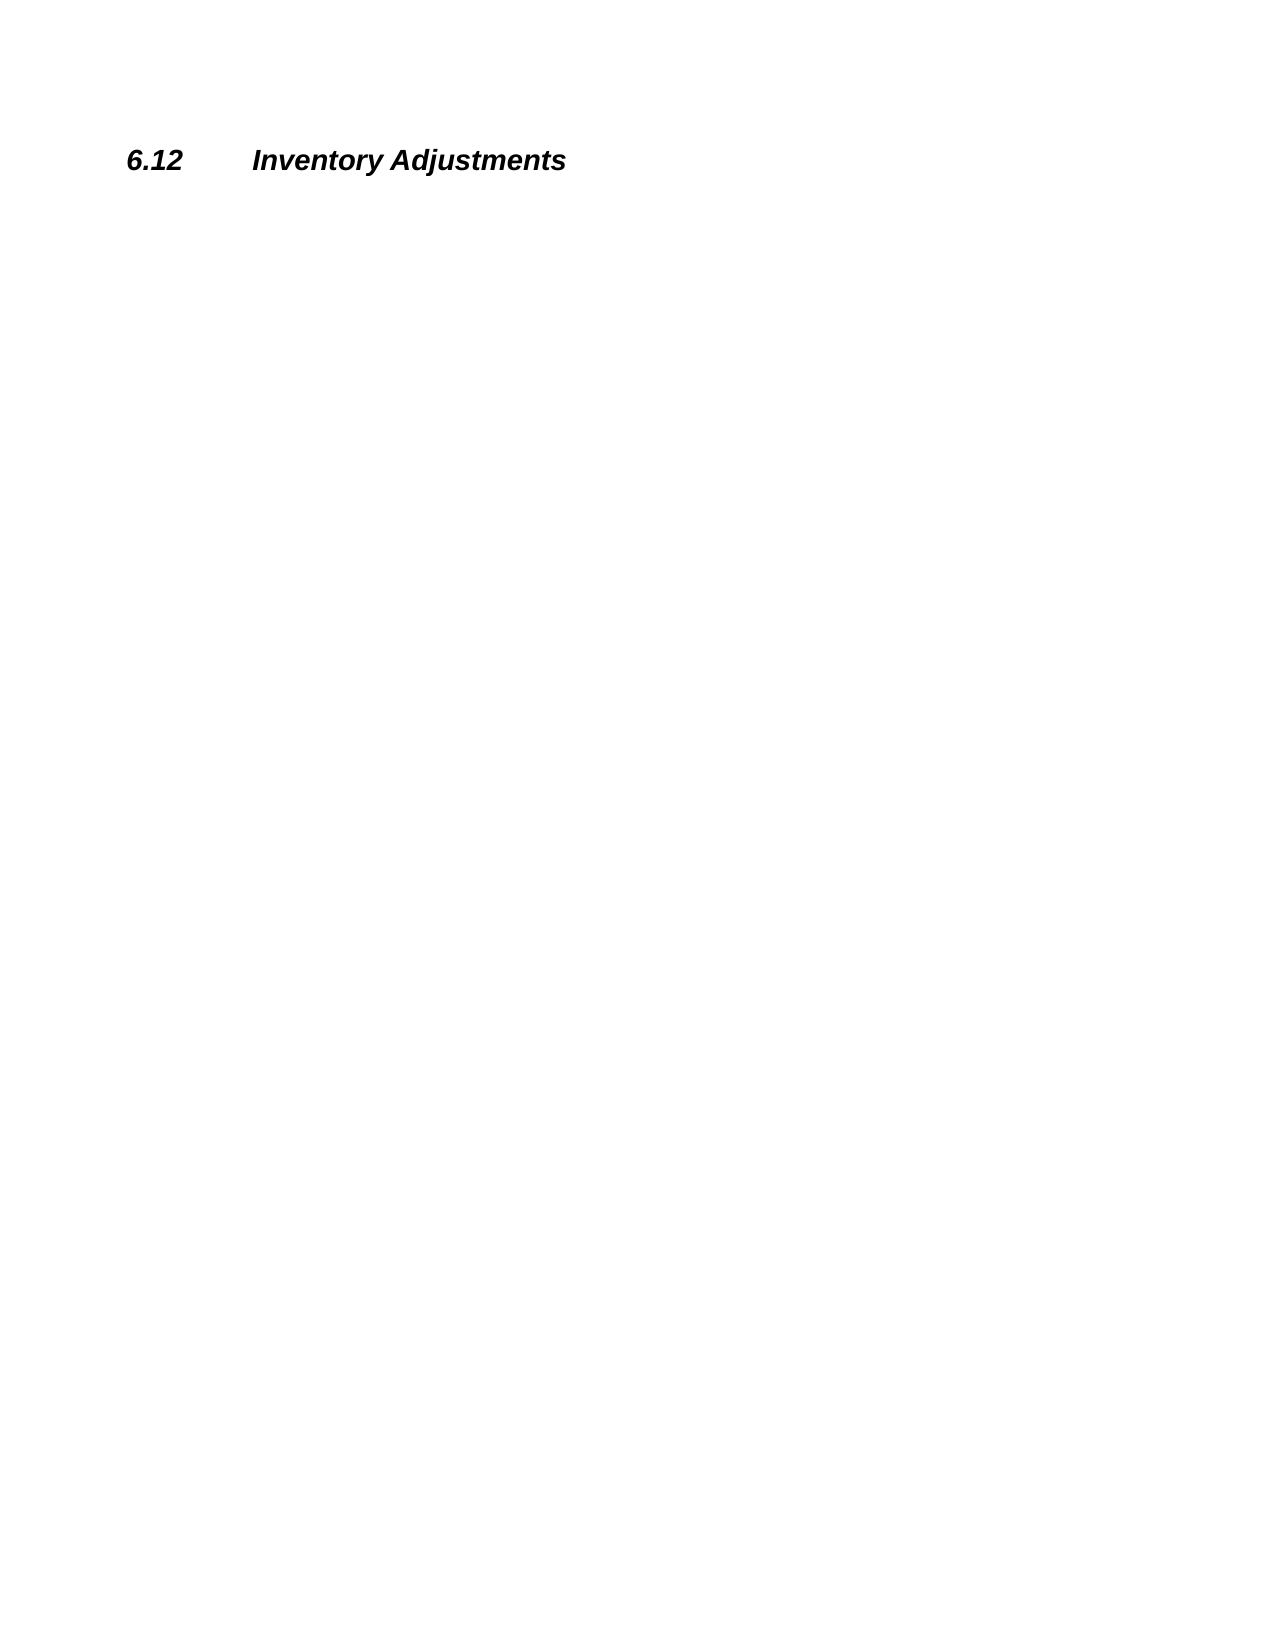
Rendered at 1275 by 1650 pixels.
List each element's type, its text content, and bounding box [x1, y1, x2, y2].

subtitle Inventory Adjustments [118, 143, 1157, 177]
